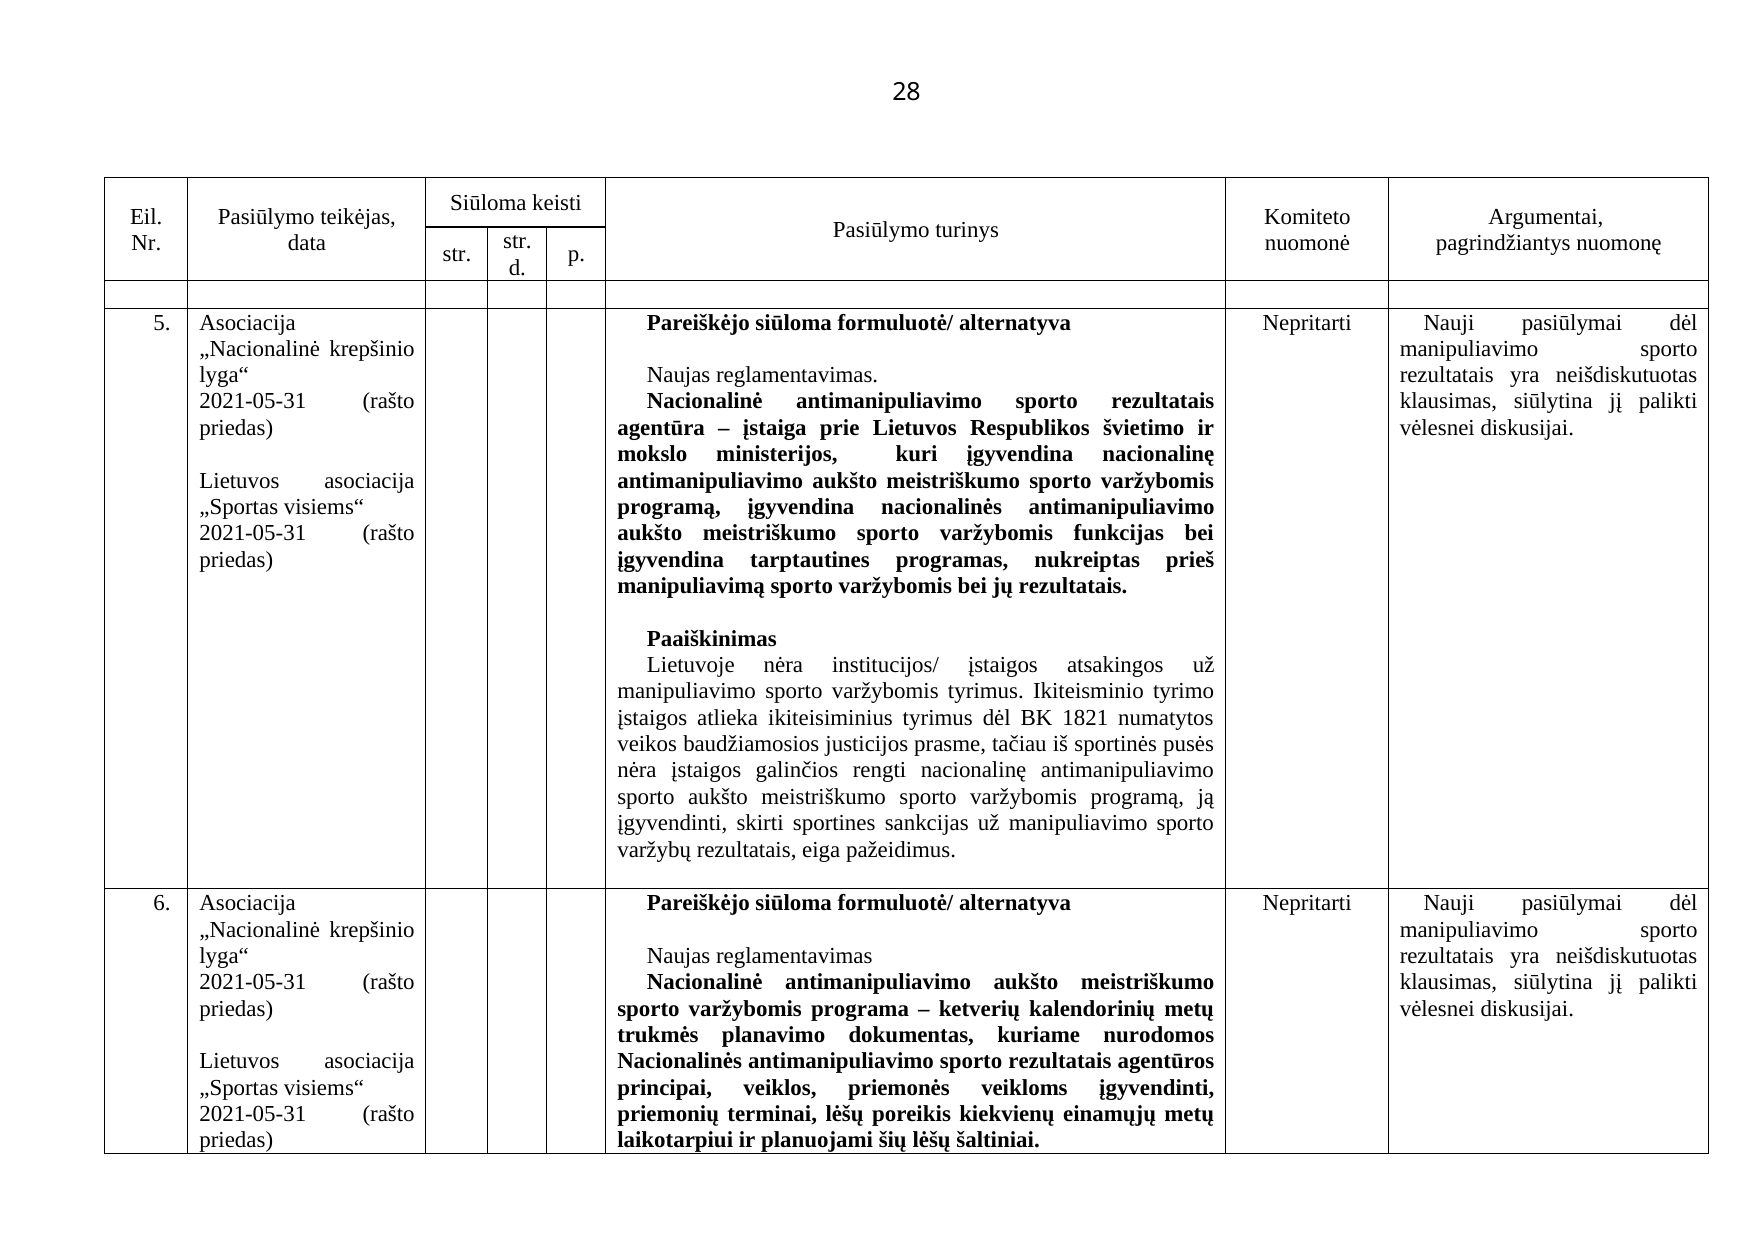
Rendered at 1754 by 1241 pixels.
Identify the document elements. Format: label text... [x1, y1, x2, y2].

table_cell Pareiškėjo siūloma formuluotė/ alternatyva Naujas reglamentavimas Nacionalinė antimanipuliavimo aukšto meistriškumo sporto varžybomis programa – ketverių kalendorinių metų trukmės planavimo dokumentas, kuriame nurodomos Nacionalinės antimanipuliavimo sporto rezultatais agentūros principai, veiklos, priemonės veikloms įgyvendinti, priemonių terminai, lėšų poreikis kiekvienų einamųjų metų laikotarpiui ir planuojami šių lėšų šaltiniai. [606, 889, 1225, 1153]
table_header Pasiūlymo teikėjas, data [188, 178, 425, 280]
table_cell [1389, 281, 1708, 307]
table_cell [547, 309, 605, 888]
table_cell Asociacija „Nacionalinė krepšinio lyga“ 2021-05-31 (rašto priedas) Lietuvos asociacija „Sportas visiems“ 2021-05-31 (rašto priedas) [188, 309, 425, 888]
table_cell [426, 889, 487, 1153]
table_header Pasiūlymo turinys [606, 178, 1225, 280]
table_cell Nauji pasiūlymai dėl manipuliavimo sporto rezultatais yra neišdiskutuotas klausimas, siūlytina jį palikti vėlesnei diskusijai. [1389, 309, 1708, 888]
table_cell [547, 281, 605, 307]
table_cell [105, 889, 187, 1153]
table_cell [547, 889, 605, 1153]
table_cell [426, 309, 487, 888]
table_header Eil. Nr. [105, 178, 187, 280]
table_cell p. [547, 228, 605, 280]
table_cell Nauji pasiūlymai dėl manipuliavimo sporto rezultatais yra neišdiskutuotas klausimas, siūlytina jį palikti vėlesnei diskusijai. [1389, 889, 1708, 1153]
table_header Siūloma keisti [426, 178, 605, 226]
table_cell [1226, 281, 1388, 307]
table_cell [488, 889, 546, 1153]
table_cell str. d. [488, 228, 546, 280]
table_cell [105, 309, 187, 888]
table_cell Nepritarti [1226, 309, 1388, 888]
table_cell [488, 281, 546, 307]
table_cell str. [426, 228, 487, 280]
table_cell [426, 281, 487, 307]
table_cell Pareiškėjo siūloma formuluotė/ alternatyva Naujas reglamentavimas. Nacionalinė antimanipuliavimo sporto rezultatais agentūra – įstaiga prie Lietuvos Respublikos švietimo ir mokslo ministerijos, kuri įgyvendina nacionalinę antimanipuliavimo aukšto meistriškumo sporto varžybomis programą, įgyvendina nacionalinės antimanipuliavimo aukšto meistriškumo sporto varžybomis funkcijas bei įgyvendina tarptautines programas, nukreiptas prieš manipuliavimą sporto varžybomis bei jų rezultatais. Paaiškinimas Lietuvoje nėra institucijos/ įstaigos atsakingos už manipuliavimo sporto varžybomis tyrimus. Ikiteisminio tyrimo įstaigos atlieka ikiteisiminius tyrimus dėl BK 1821 numatytos veikos baudžiamosios justicijos prasme, tačiau iš sportinės pusės nėra įstaigos galinčios rengti nacionalinę antimanipuliavimo sporto aukšto meistriškumo sporto varžybomis programą, ją įgyvendinti, skirti sportines sankcijas už manipuliavimo sporto varžybų rezultatais, eiga pažeidimus. [606, 309, 1225, 888]
table_cell [188, 281, 425, 307]
table_header Argumentai, pagrindžiantys nuomonę [1389, 178, 1708, 280]
table_header Komiteto nuomonė [1226, 178, 1388, 280]
table_cell [488, 309, 546, 888]
table_cell Nepritarti [1226, 889, 1388, 1153]
table_cell Asociacija „Nacionalinė krepšinio lyga“ 2021-05-31 (rašto priedas) Lietuvos asociacija „Sportas visiems“ 2021-05-31 (rašto priedas) [188, 889, 425, 1153]
table_cell [105, 281, 187, 307]
